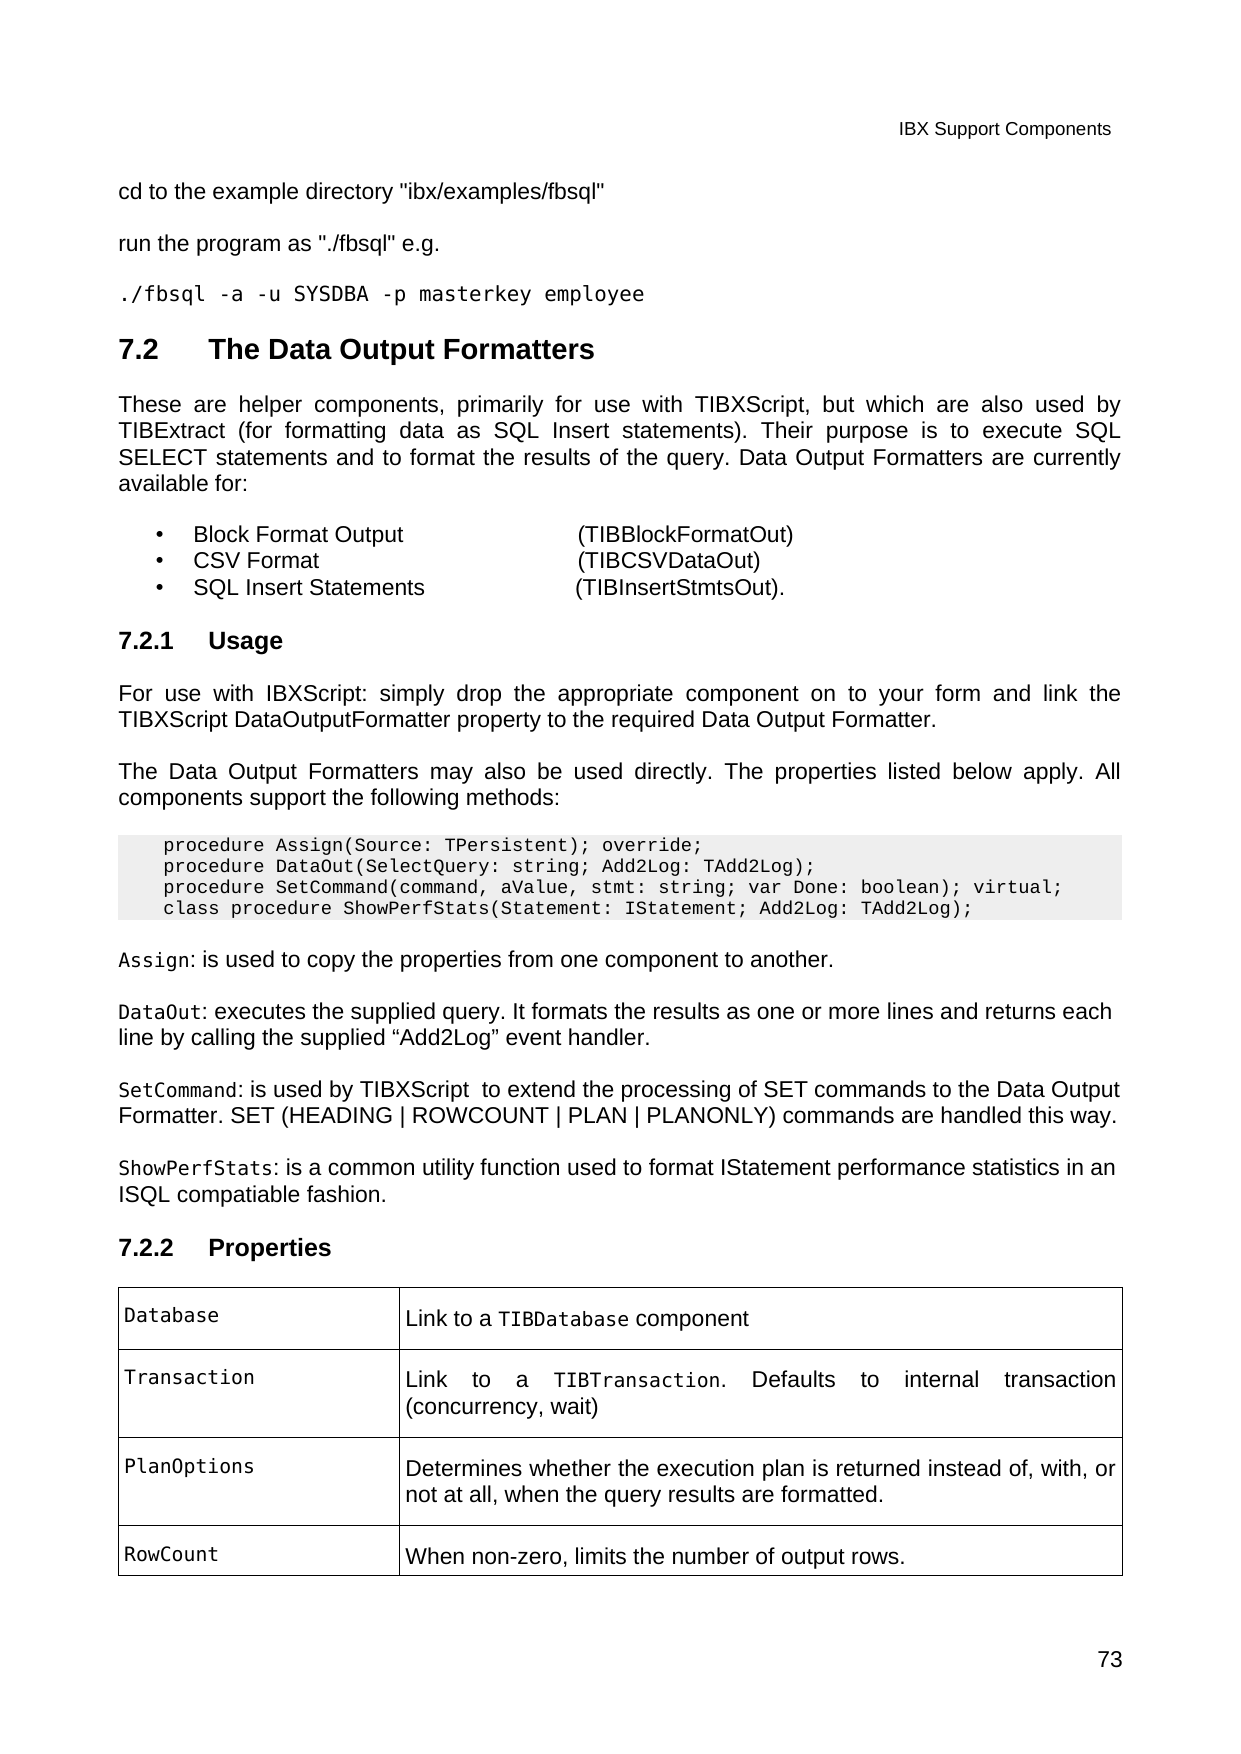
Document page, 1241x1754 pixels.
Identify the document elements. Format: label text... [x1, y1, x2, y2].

list CSV Format (TIBCSVDataOut) [156, 547, 1122, 574]
text class procedure ShowPerfStats(Statement: IStatement; Add2Log: TAdd2Log); [118, 899, 1122, 920]
table_cell Determines whether the execution plan is returned instead of, with, or not at all, when the query results are formatted. [400, 1438, 1122, 1525]
subtitle The Data Output Formatters [118, 332, 1122, 365]
text Assign: is used to copy the properties from one component to another. [118, 946, 1122, 972]
text SetCommand: is used by TIBXScript to extend the processing of SET commands to the Data Output Formatter. SET (HEADING | ROWCOUNT | PLAN | PLANONLY) commands are handled this way. [118, 1076, 1122, 1129]
text DataOut: executes the supplied query. It formats the results as one or more lines and returns each line by calling the supplied “Add2Log” event handler. [118, 998, 1122, 1051]
text procedure SetCommand(command, aValue, stmt: string; var Done: boolean); virtual; [118, 878, 1122, 899]
text ./fbsql -a -u SYSDBA -p masterkey employee [118, 282, 1122, 306]
text ShowPerfStats: is a common utility function used to format IStatement performance statistics in an ISQL compatiable fashion. [118, 1154, 1122, 1207]
text For use with IBXScript: simply drop the appropriate component on to your form and link the TIBXScript DataOutputFormatter property to the required Data Output Formatter. [118, 680, 1122, 733]
text The Data Output Formatters may also be used directly. The properties listed below apply. All components support the following methods: [118, 758, 1122, 810]
table_header Link to a TIBDatabase component [400, 1288, 1122, 1349]
text cd to the example directory "ibx/examples/fbsql" [118, 178, 1122, 204]
text procedure DataOut(SelectQuery: string; Add2Log: TAdd2Log); [118, 857, 1122, 878]
table_header Database [119, 1288, 399, 1349]
table_cell Transaction [119, 1350, 399, 1437]
list SQL Insert Statements (TIBInsertStmtsOut). [156, 574, 1122, 600]
subtitle Properties [118, 1232, 1122, 1261]
text procedure Assign(Source: TPersistent); override; [118, 835, 1122, 857]
table_cell Link to a TIBTransaction. Defaults to internal transaction (concurrency, wait) [400, 1350, 1122, 1437]
table_cell PlanOptions [119, 1438, 399, 1525]
table_cell When non-zero, limits the number of output rows. [400, 1526, 1122, 1575]
subtitle Usage [118, 626, 1122, 654]
text These are helper components, primarily for use with TIBXScript, but which are also used by TIBExtract (for formatting data as SQL Insert statements). Their purpose is to execute SQL SELECT statements and to format the results of the query. Data Output Formatters are currently available for: [118, 391, 1122, 496]
text run the program as "./fbsql" e.g. [118, 230, 1122, 256]
list Block Format Output (TIBBlockFormatOut) [156, 521, 1122, 547]
table_cell RowCount [119, 1526, 399, 1575]
